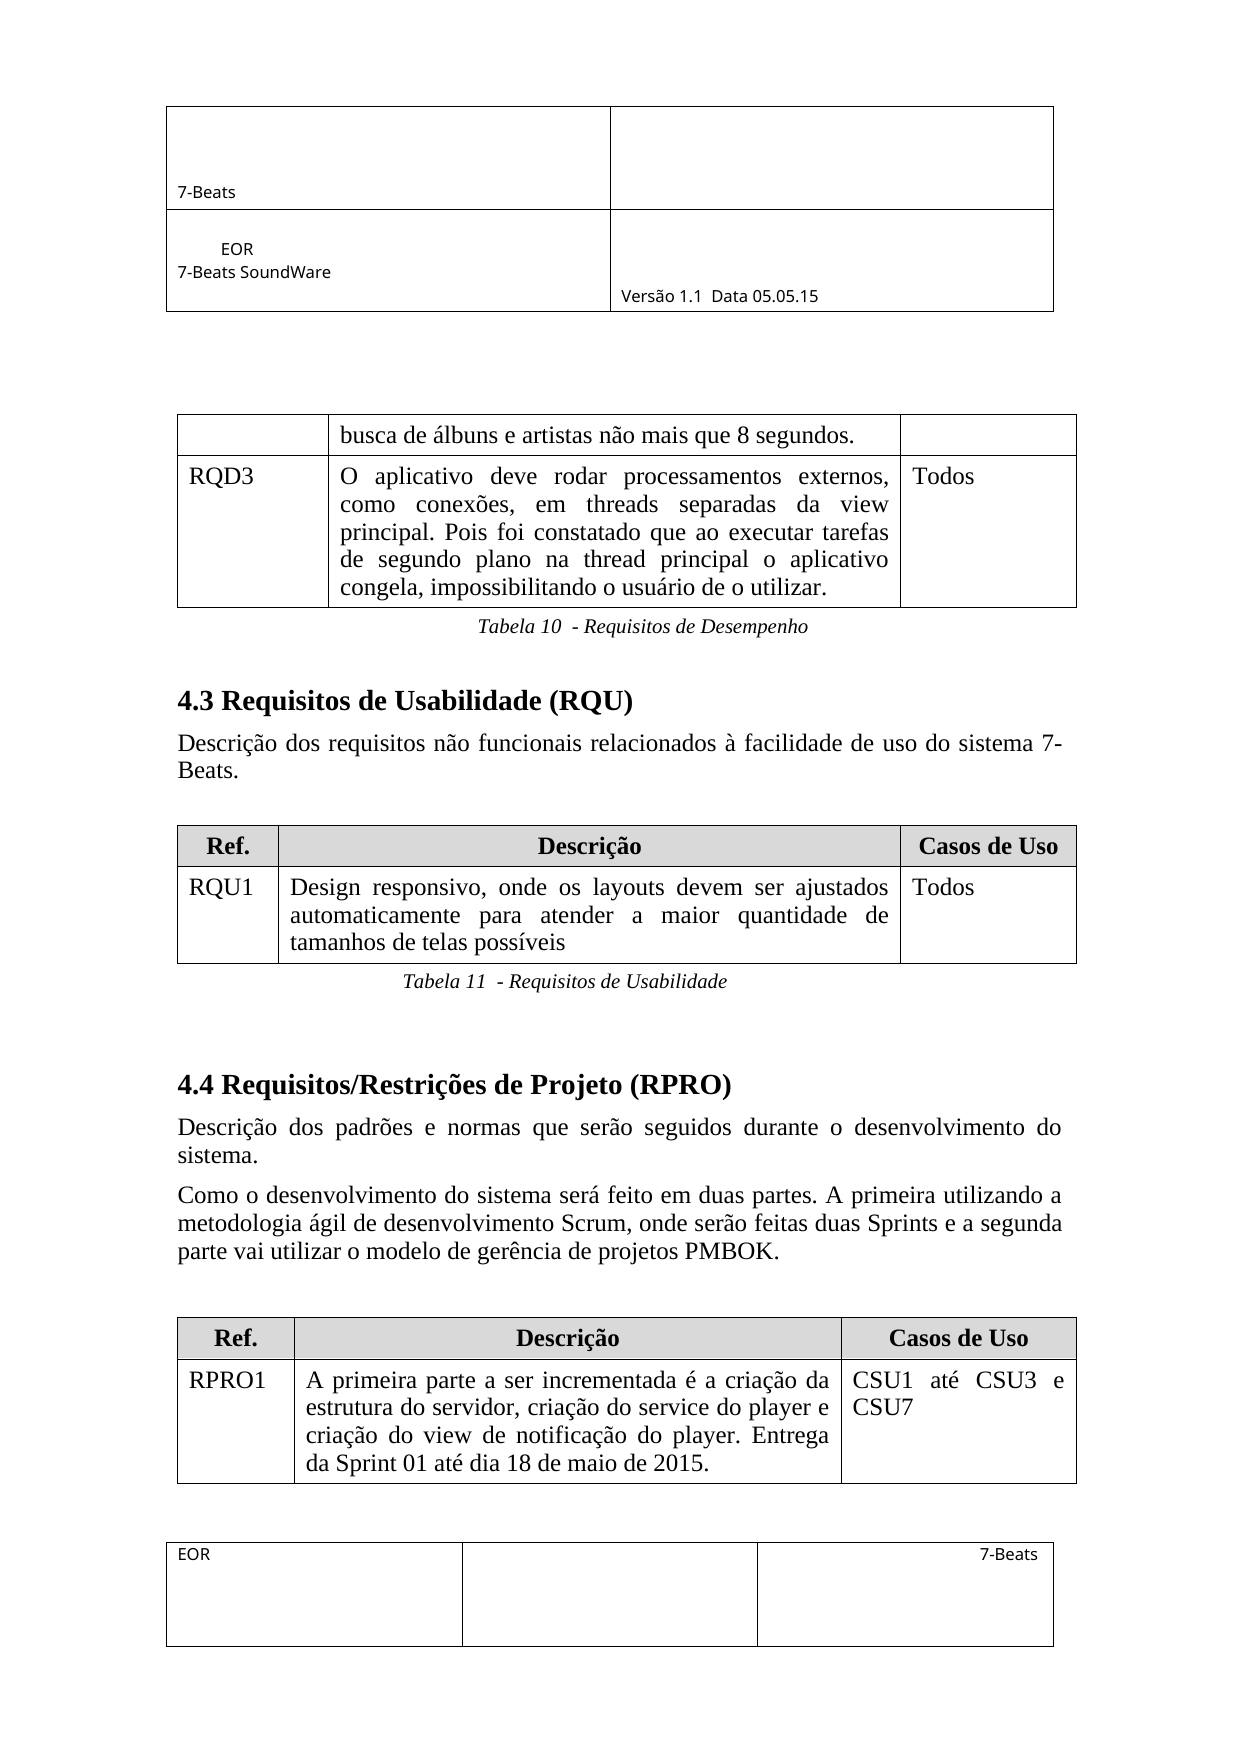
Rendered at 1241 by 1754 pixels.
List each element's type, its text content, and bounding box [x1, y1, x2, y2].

table_cell [901, 415, 1076, 455]
table_header Descrição [295, 1318, 841, 1358]
table_cell A primeira parte a ser incrementada é a criação da estrutura do servidor, criação do service do player e criação do view de notificação do player. Entrega da Sprint 01 até dia 18 de maio de 2015. [295, 1360, 841, 1483]
table_cell busca de álbuns e artistas não mais que 8 segundos. [329, 415, 900, 455]
table_header Casos de Uso [901, 826, 1076, 866]
subtitle 4.4 Requisitos/Restrições de Projeto (RPRO) [177, 1069, 1063, 1101]
table_cell CSU1 até CSU3 e CSU7 [842, 1360, 1076, 1483]
table_header Ref. [178, 826, 278, 866]
text Descrição dos padrões e normas que serão seguidos durante o desenvolvimento do sistema. [177, 1113, 1063, 1169]
text Tabela 11 - Requisitos de Usabilidade [365, 970, 1063, 993]
table_cell Todos [901, 456, 1076, 607]
table_cell [178, 415, 328, 455]
subtitle 4.3 Requisitos de Usabilidade (RQU) [177, 684, 1063, 716]
text Tabela 10 - Requisitos de Desempenho [402, 614, 1063, 638]
table_header Casos de Uso [842, 1318, 1076, 1358]
table_cell Todos [901, 867, 1076, 962]
table_cell O aplicativo deve rodar processamentos externos, como conexões, em threads separadas da view principal. Pois foi constatado que ao executar tarefas de segundo plano na thread principal o aplicativo congela, impossibilitando o usuário de o utilizar. [329, 456, 900, 607]
text Descrição dos requisitos não funcionais relacionados à facilidade de uso do sistema 7-Beats. [177, 729, 1063, 784]
table_cell RQD3 [178, 456, 328, 607]
table_cell RQU1 [178, 867, 278, 962]
table_cell Design responsivo, onde os layouts devem ser ajustados automaticamente para atender a maior quantidade de tamanhos de telas possíveis [279, 867, 900, 962]
table_header Ref. [178, 1318, 294, 1358]
table_header Descrição [279, 826, 900, 866]
table_cell RPRO1 [178, 1360, 294, 1483]
text Como o desenvolvimento do sistema será feito em duas partes. A primeira utilizando a metodologia ágil de desenvolvimento Scrum, onde serão feitas duas Sprints e a segunda parte vai utilizar o modelo de gerência de projetos PMBOK. [177, 1181, 1063, 1264]
